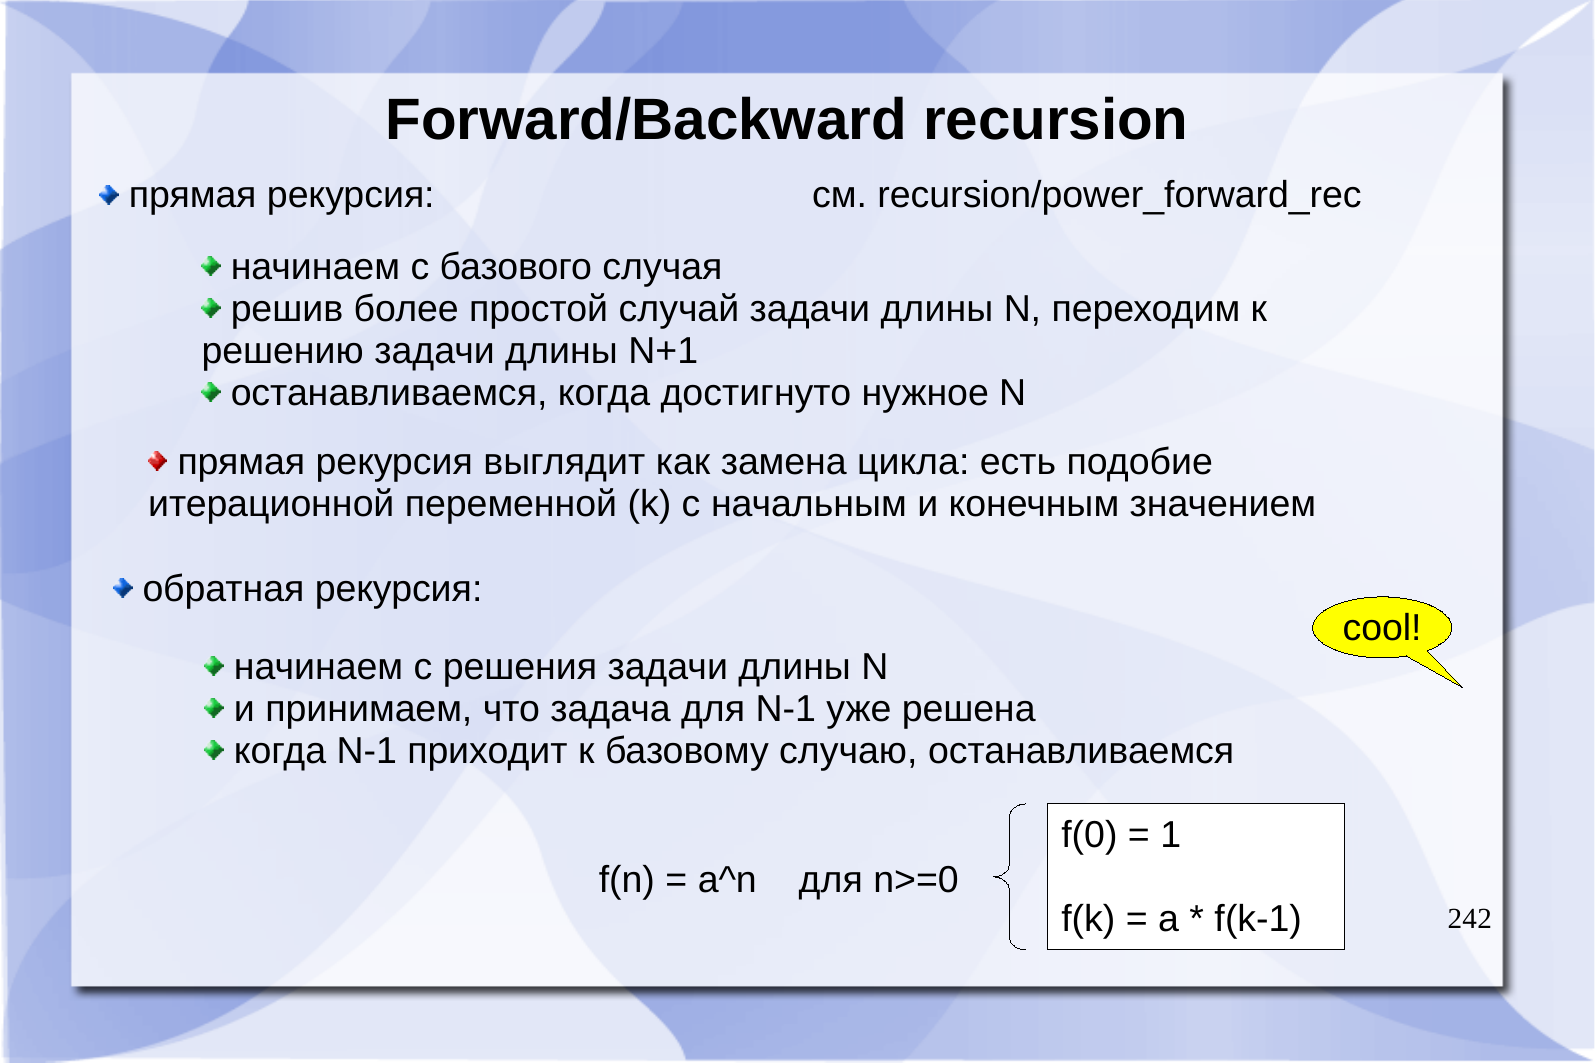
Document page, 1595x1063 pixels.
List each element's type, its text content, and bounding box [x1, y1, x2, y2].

text_box начинаем с базового случая решив более простой случай задачи длины N, переходим к решению задачи длины N+1 останавливаемся, когда достигнуто нужное N [188, 239, 1411, 420]
text_box обратная рекурсия: [99, 561, 497, 616]
text_box начинаем с решения задачи длины N и принимаем, что задача для N-1 уже решена когда N-1 приходит к базовому случаю, останавливаемся [191, 639, 1249, 778]
text_box прямая рекурсия выглядит как замена цикла: есть подобие итерационной переменной (k) с начальным и конечным значением [134, 434, 1461, 531]
text_box cool! [1312, 596, 1463, 688]
text_box прямая рекурсия: [86, 167, 449, 222]
title Forward/Backward recursion [75, 75, 1501, 164]
text_box см. recursion/power_forward_rec [798, 167, 1423, 222]
picture [0, 0, 1595, 1063]
text_box f(n) = a^n для n>=0 [584, 850, 992, 908]
text_box f(0) = 1 f(k) = a * f(k-1) [1047, 803, 1345, 950]
